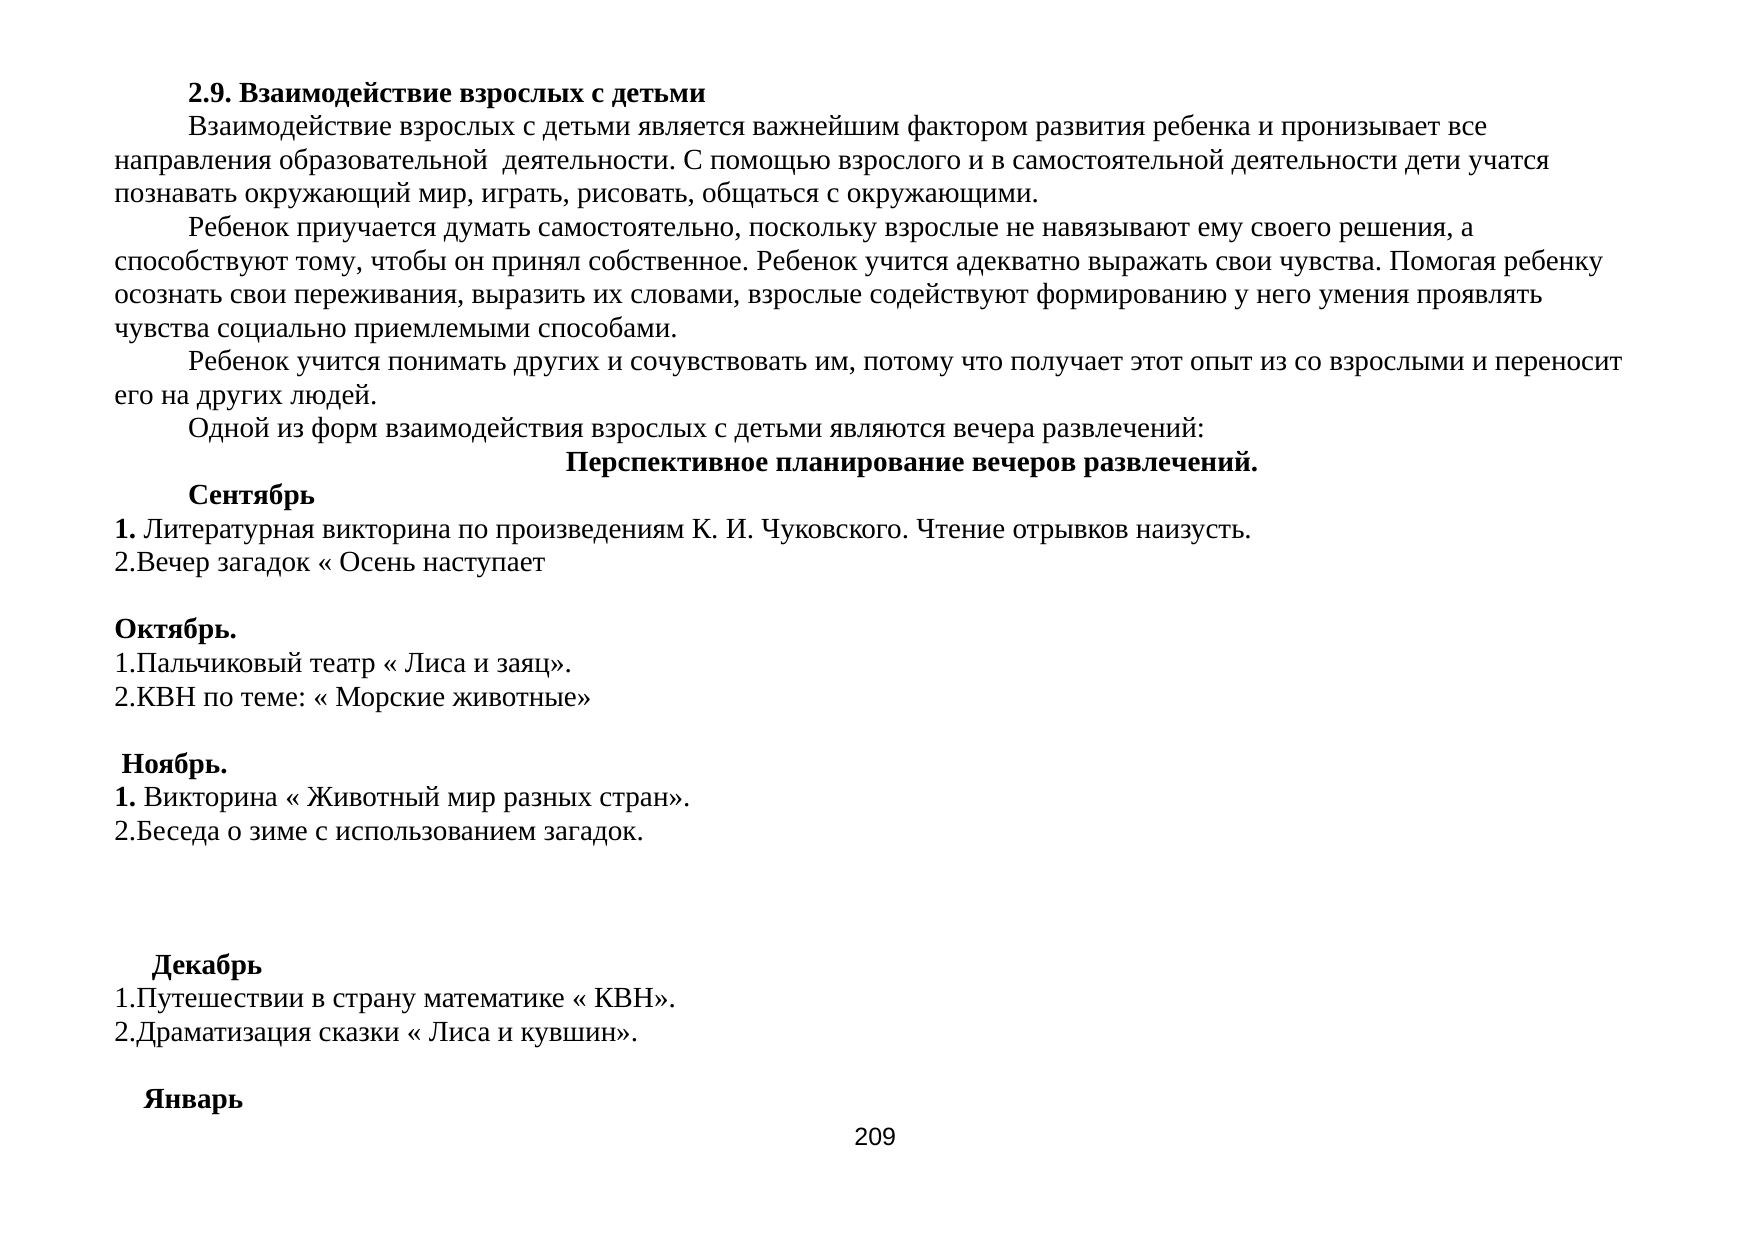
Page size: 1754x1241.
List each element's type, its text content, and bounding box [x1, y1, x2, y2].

text Январь [114, 1081, 1636, 1115]
text 2.9. Взаимодействие взрослых с детьми [114, 75, 1636, 108]
text Ребенок учится понимать других и сочувствовать им, потому что получает этот опыт из со взрослыми и переносит его на других людей. [114, 343, 1636, 410]
list Путешествии в страну математике « КВН». [114, 981, 1636, 1014]
text 1. Литературная викторина по произведениям К. И. Чуковского. Чтение отрывков наизусть. [114, 511, 1636, 544]
text Ребенок приучается думать самостоятельно, поскольку взрослые не навязывают ему своего решения, а способствуют тому, чтобы он принял собственное. Ребенок учится адекватно выражать свои чувства. Помогая ребенку осознать свои переживания, выразить их словами, взрослые содействуют формированию у него умения проявлять чувства социально приемлемыми способами. [114, 209, 1636, 343]
text 2.Вечер загадок « Осень наступает [114, 544, 1636, 578]
text 1. Викторина « Животный мир разных стран». [114, 779, 1636, 813]
text Октябрь. [114, 612, 1636, 645]
list Драматизация сказки « Лиса и кувшин». [114, 1014, 1636, 1048]
text Сентябрь [114, 477, 1636, 511]
text Ноябрь. [114, 746, 1636, 779]
text 2.Беседа о зиме с использованием загадок. [114, 813, 1636, 846]
text Одной из форм взаимодействия взрослых с детьми являются вечера развлечений: [114, 410, 1636, 444]
list КВН по теме: « Морские животные» [114, 679, 1636, 712]
list Пальчиковый театр « Лиса и заяц». [114, 645, 1636, 679]
text Взаимодействие взрослых с детьми является важнейшим фактором развития ребенка и пронизывает все направления образовательной деятельности. С помощью взрослого и в самостоятельной деятельности дети учатся познавать окружающий мир, играть, рисовать, общаться с окружающими. [114, 108, 1636, 209]
text Декабрь [152, 947, 1636, 981]
text Перспективное планирование вечеров развлечений. [114, 444, 1636, 477]
